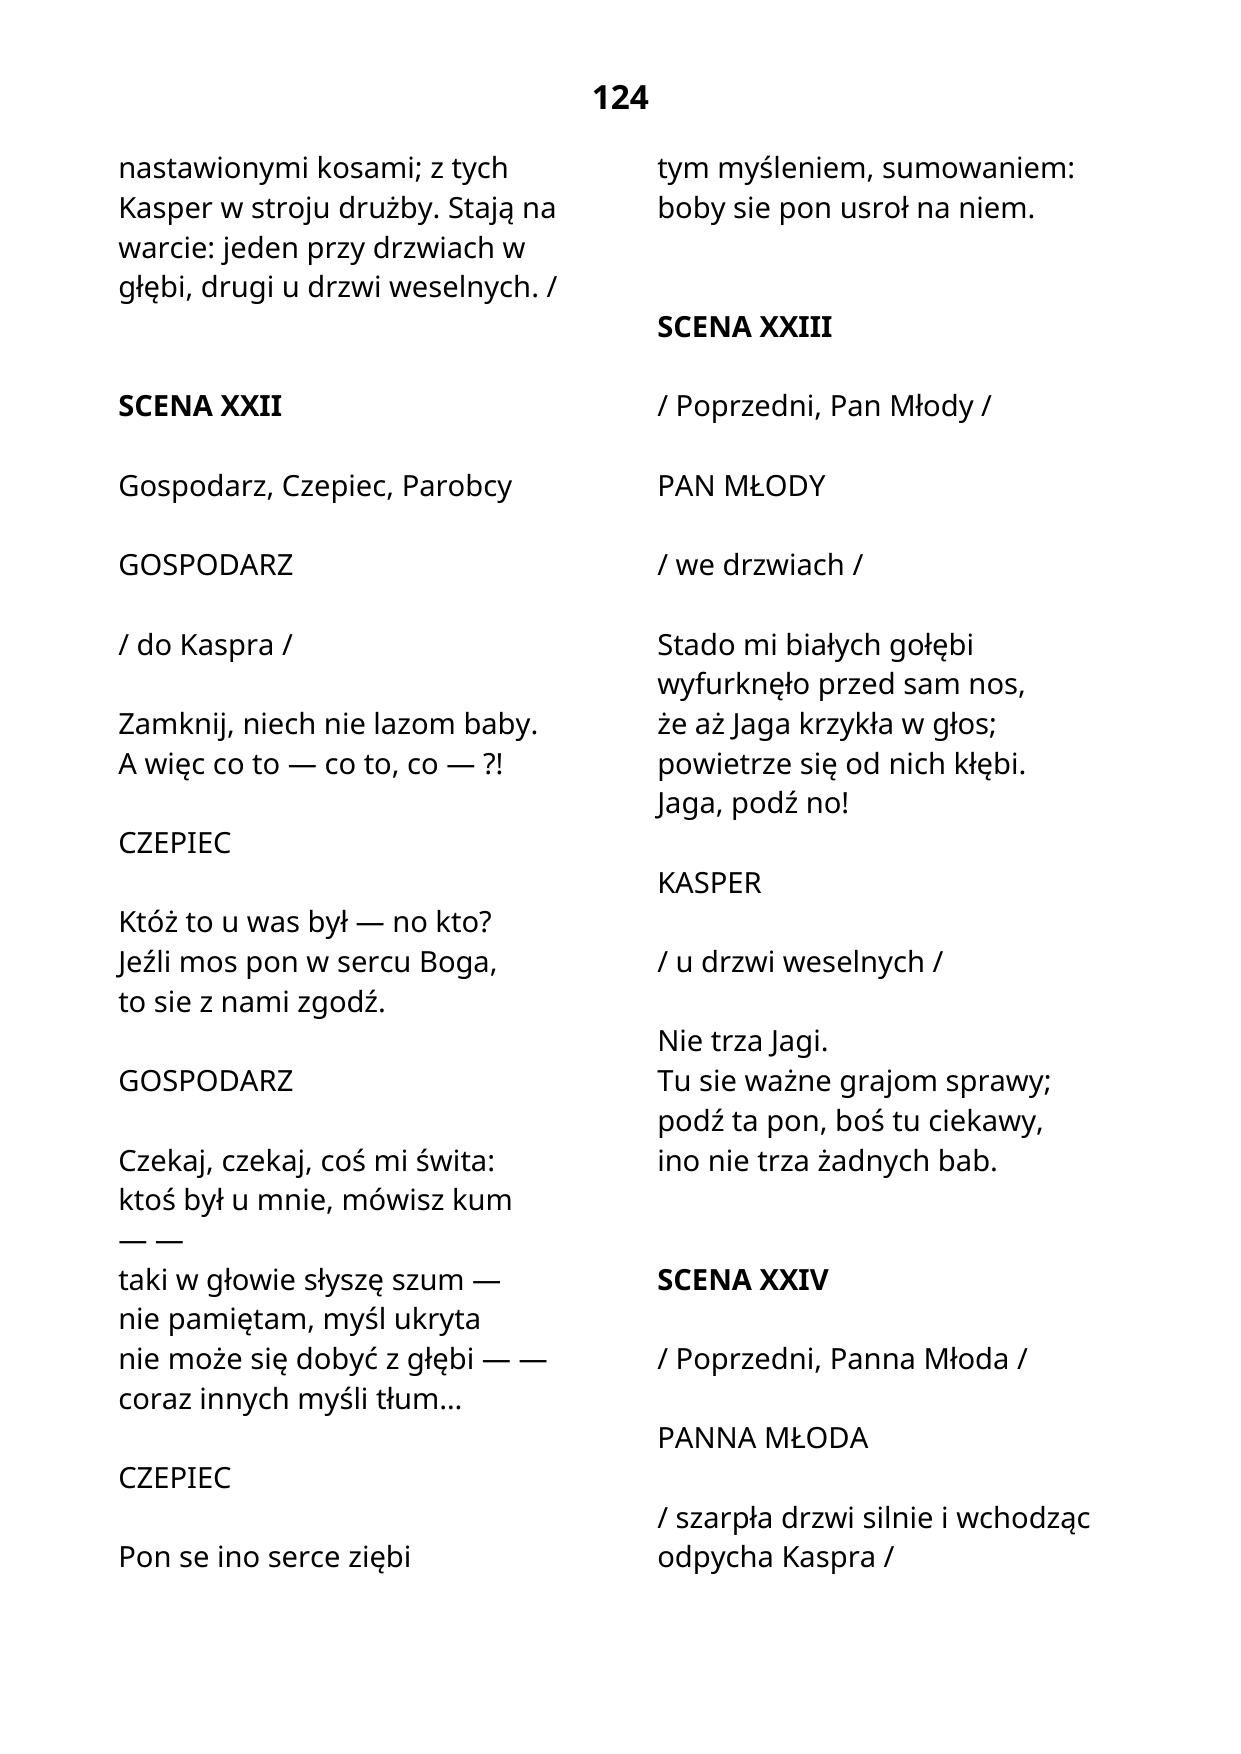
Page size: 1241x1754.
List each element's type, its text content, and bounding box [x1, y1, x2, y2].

text GOSPODARZ [118, 1060, 583, 1100]
text CZEPIEC [118, 1457, 583, 1497]
text / Poprzedni, Panna Młoda / [657, 1338, 1122, 1378]
text nastawionymi kosami; z tych Kasper w stroju drużby. Stają na warcie: jeden przy drzwiach w głębi, drugi u drzwi weselnych. / [118, 148, 583, 306]
text / u drzwi weselnych / [657, 941, 1122, 981]
text SCENA XXII [118, 386, 583, 425]
text Tu sie ważne grajom sprawy; [657, 1060, 1122, 1100]
text ktoś był u mnie, mówisz kum — — [118, 1179, 583, 1259]
text CZEPIEC [118, 822, 583, 862]
text ino nie trza żadnych bab. [657, 1140, 1122, 1179]
text / Poprzedni, Pan Młody / [657, 386, 1122, 425]
text SCENA XXIV [657, 1259, 1122, 1298]
text wyfurknęło przed sam nos, [657, 663, 1122, 703]
text PANNA MŁODA [657, 1418, 1122, 1457]
text KASPER [657, 862, 1122, 902]
text GOSPODARZ [118, 544, 583, 584]
text powietrze się od nich kłębi. [657, 743, 1122, 783]
text Zamknij, niech nie lazom baby. [118, 703, 583, 743]
text / szarpła drzwi silnie i wchodząc odpycha Kaspra / [657, 1497, 1122, 1576]
text Któż to u was był — no kto? [118, 902, 583, 941]
text Gospodarz, Czepiec, Parobcy [118, 465, 583, 505]
text Jaga, podź no! [657, 783, 1122, 822]
text / we drzwiach / [657, 544, 1122, 584]
text coraz innych myśli tłum… [118, 1378, 583, 1418]
text A więc co to — co to, co — ?! [118, 743, 583, 783]
text Nie trza Jagi. [657, 1021, 1122, 1060]
text SCENA XXIII [657, 306, 1122, 346]
text PAN MŁODY [657, 465, 1122, 505]
text że aż Jaga krzykła w głos; [657, 703, 1122, 743]
text Pon se ino serce ziębi [118, 1537, 583, 1576]
text Czekaj, czekaj, coś mi świta: [118, 1140, 583, 1179]
text to sie z nami zgodź. [118, 981, 583, 1021]
text / do Kaspra / [118, 624, 583, 663]
text tym myśleniem, sumowaniem: [657, 148, 1122, 187]
text Stado mi białych gołębi [657, 624, 1122, 663]
text nie pamiętam, myśl ukryta [118, 1298, 583, 1338]
text podź ta pon, boś tu ciekawy, [657, 1100, 1122, 1140]
text Jeźli mos pon w sercu Boga, [118, 941, 583, 981]
text boby sie pon usroł na niem. [657, 187, 1122, 227]
text taki w głowie słyszę szum — [118, 1259, 583, 1298]
text nie może się dobyć z głębi — — [118, 1338, 583, 1378]
